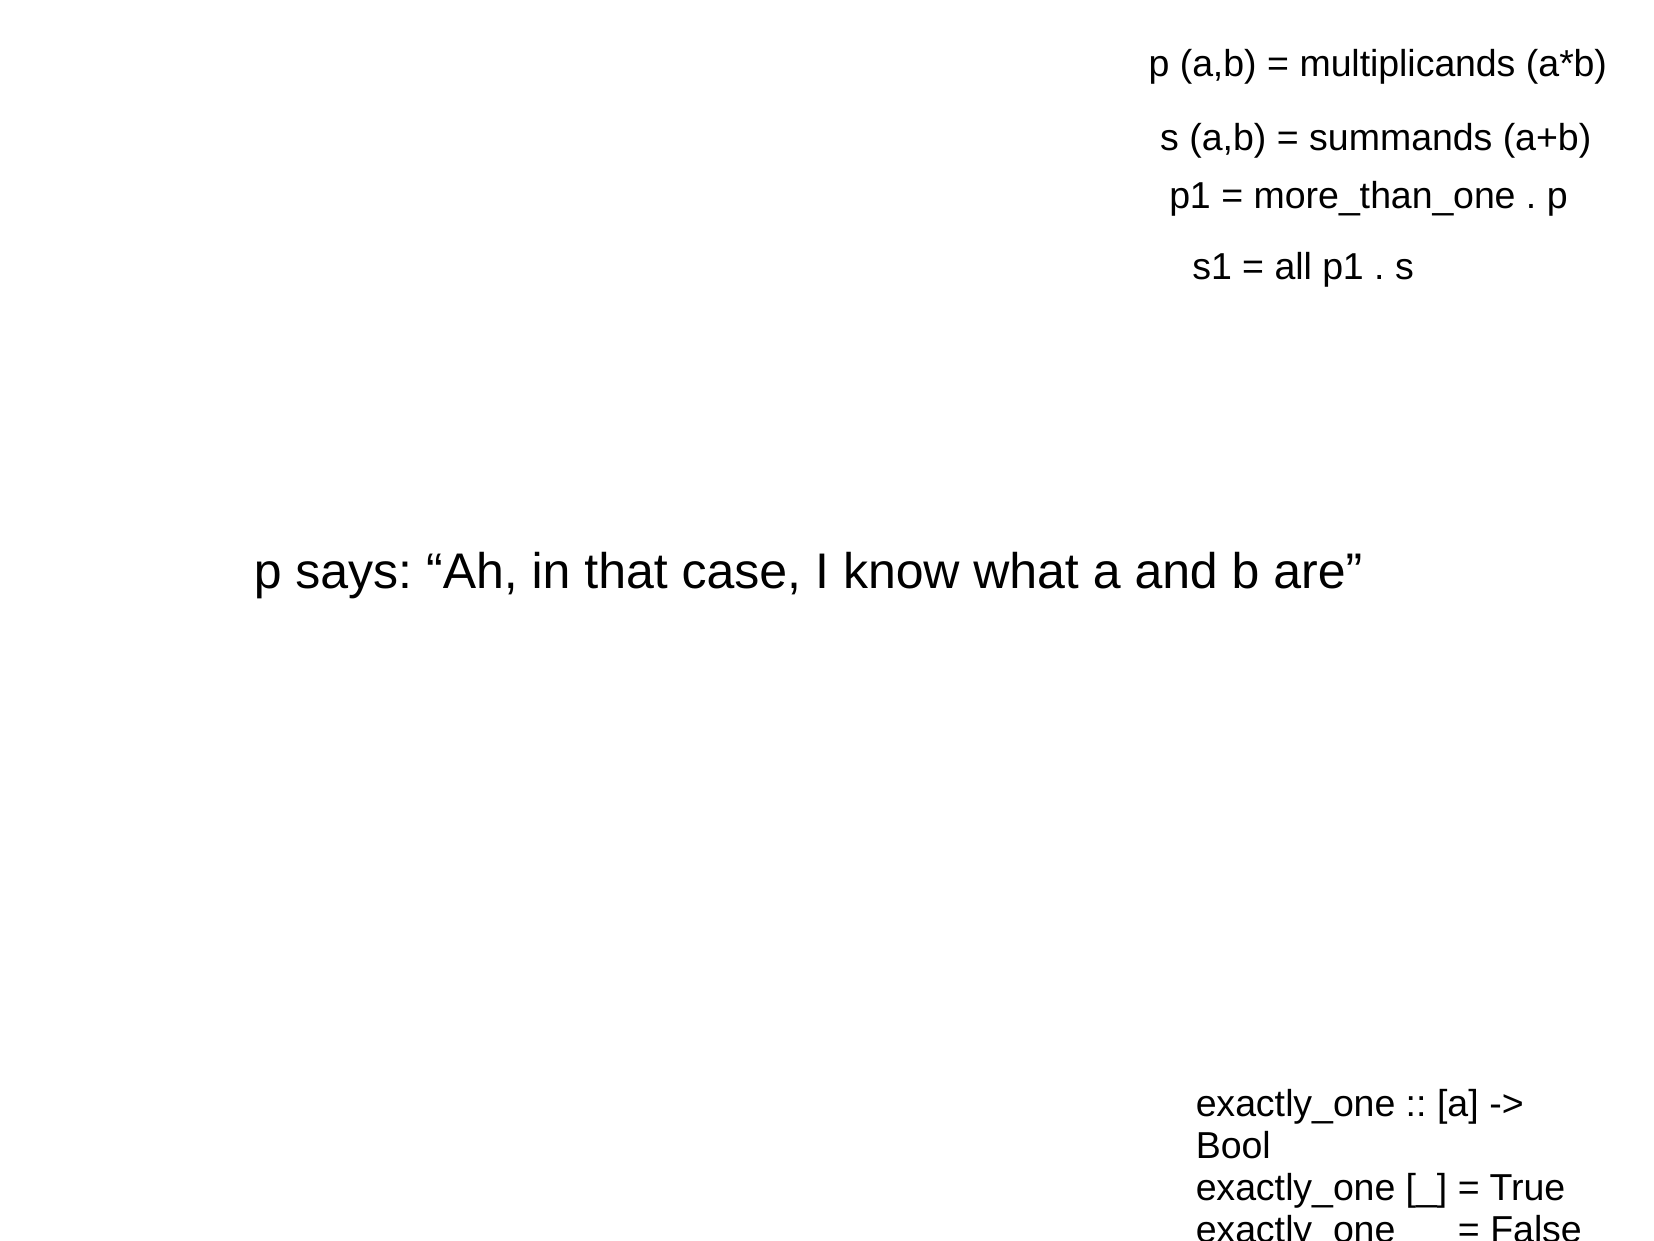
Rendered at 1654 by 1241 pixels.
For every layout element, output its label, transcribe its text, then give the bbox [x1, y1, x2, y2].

text_box p (a,b) = multiplicands (a*b) [1133, 35, 1623, 93]
text_box p says: “Ah, in that case, I know what a and b are” [182, 543, 1394, 614]
text_box p1 = more_than_one . p [1154, 167, 1583, 225]
text_box s (a,b) = summands (a+b) [1145, 108, 1607, 166]
text_box exactly_one :: [a] -> Bool exactly_one [_] = True exactly_one _ = False [1181, 1074, 1624, 1216]
text_box s1 = all p1 . s [1177, 238, 1501, 296]
